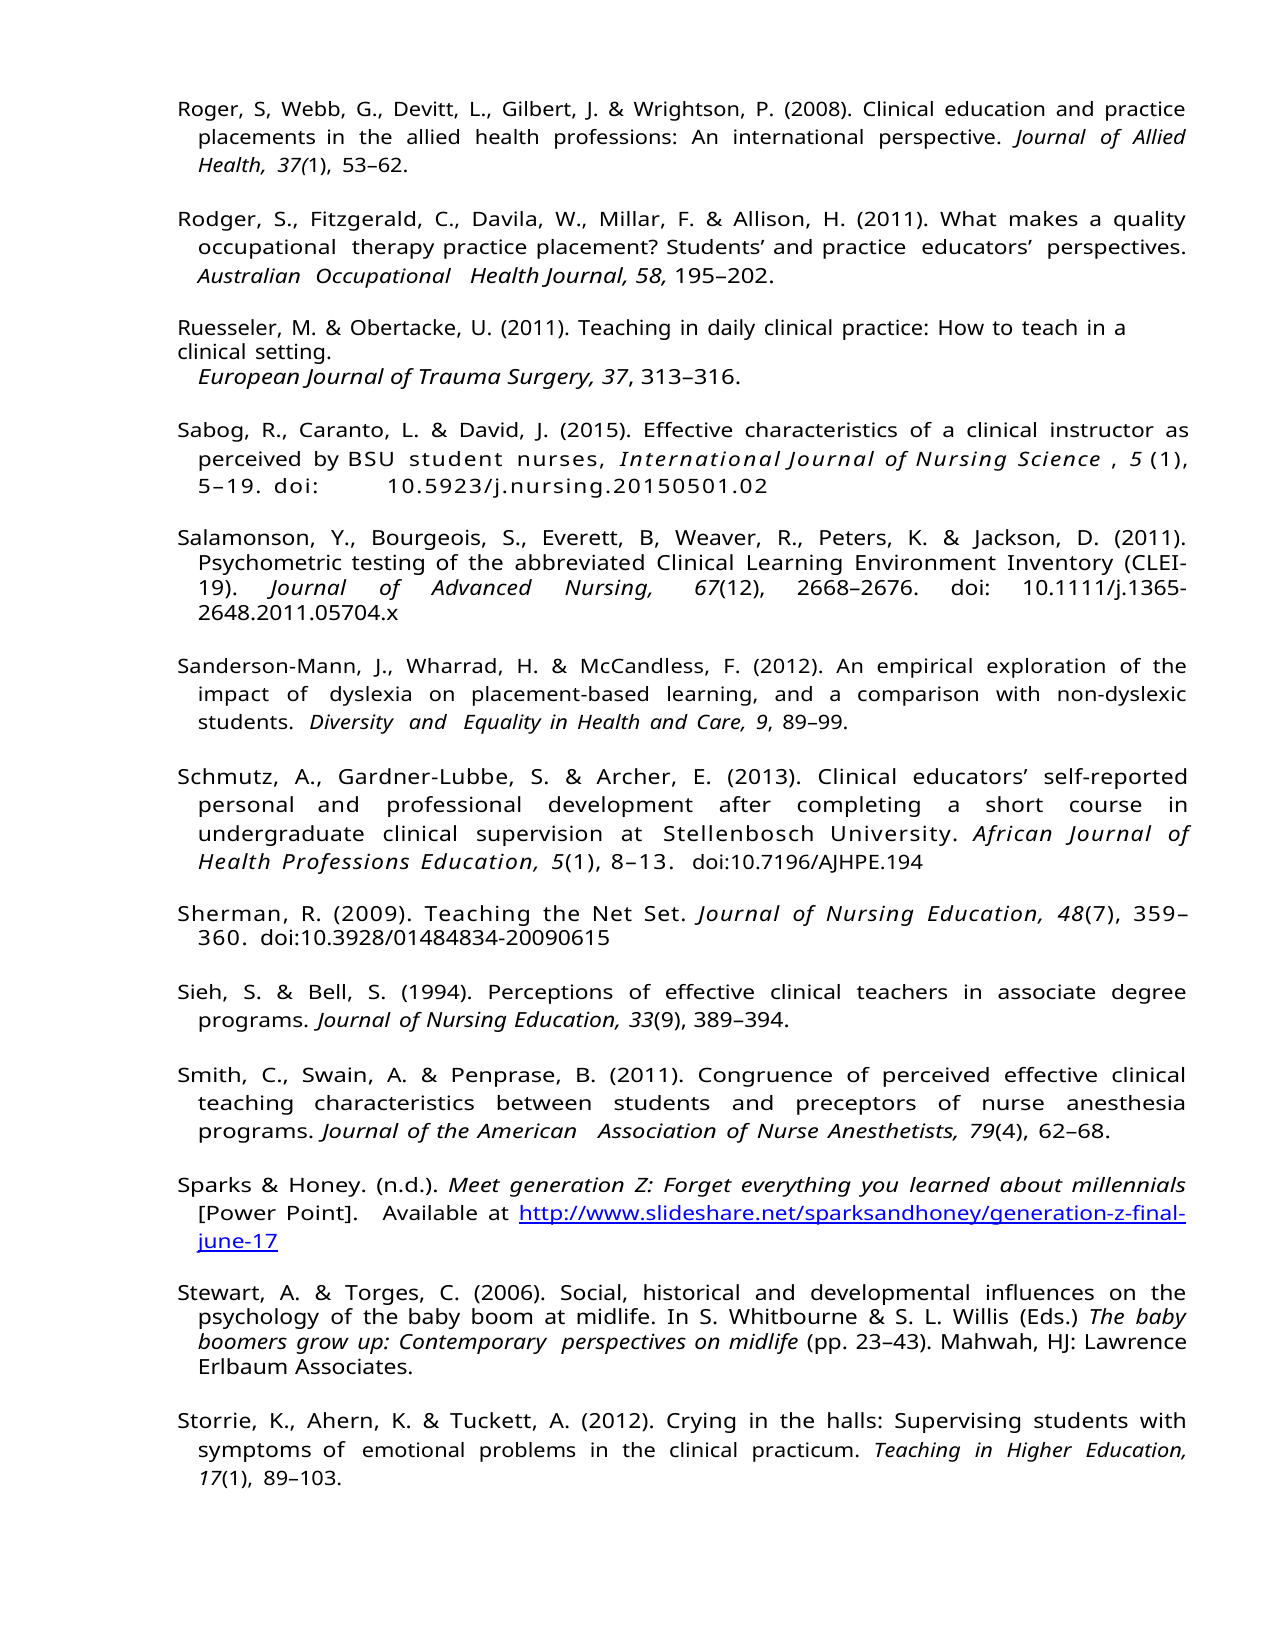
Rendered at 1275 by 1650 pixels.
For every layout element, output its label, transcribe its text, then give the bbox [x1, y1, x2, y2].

subtitle Ruesseler, M. & Obertacke, U. (2011). Teaching in daily clinical practice: How to teach in a clinical setting. [177, 315, 1200, 365]
text Schmutz, A., Gardner-Lubbe, S. & Archer, E. (2013). Clinical educators’ self-reported personal and professional development after completing a short course in undergraduate clinical supervision at Stellenbosch University. African Journal of Health Professions Education, 5(1), 8–13. doi:10.7196/AJHPE.194 [177, 762, 1188, 876]
text Sabog, R., Caranto, L. & David, J. (2015). Eﬀective characteristics of a clinical instructor as perceived by BSU student nurses, International Journal of Nursing Science , 5 (1), 5–19. doi: 10.5923/j.nursing.20150501.02 [177, 417, 1189, 500]
text Storrie, K., Ahern, K. & Tuckett, A. (2012). Crying in the halls: Supervising students with symptoms of emotional problems in the clinical practicum. Teaching in Higher Education, 17(1), 89–103. [177, 1406, 1187, 1491]
text Sparks & Honey. (n.d.). Meet generation Z: Forget everything you learned about millennials [Power Point]. Available at http://www.slideshare.net/sparksandhoney/generation-z-ﬁnal-june-17 [177, 1171, 1186, 1254]
subtitle Salamonson, Y., Bourgeois, S., Everett, B, Weaver, R., Peters, K. & Jackson, D. (2011). Psychometric testing of the abbreviated Clinical Learning Environment Inventory (CLEI-19). Journal of Advanced Nursing, 67(12), 2668–2676. doi: 10.1111/j.1365-2648.2011.05704.x [177, 526, 1187, 625]
text European Journal of Trauma Surgery, 37, 313–316. [198, 365, 1200, 390]
text Sanderson-Mann, J., Wharrad, H. & McCandless, F. (2012). An empirical exploration of the impact of dyslexia on placement-based learning, and a comparison with non-dyslexic students. Diversity and Equality in Health and Care, 9, 89–99. [177, 652, 1187, 736]
text Smith, C., Swain, A. & Penprase, B. (2011). Congruence of perceived eﬀective clinical teaching characteristics between students and preceptors of nurse anesthesia programs. Journal of the American Association of Nurse Anesthetists, 79(4), 62–68. [177, 1061, 1187, 1144]
text Sieh, S. & Bell, S. (1994). Perceptions of eﬀective clinical teachers in associate degree programs. Journal of Nursing Education, 33(9), 389–394. [177, 978, 1187, 1034]
text Stewart, A. & Torges, C. (2006). Social, historical and developmental inﬂuences on the psychology of the baby boom at midlife. In S. Whitbourne & S. L. Willis (Eds.) The baby boomers grow up: Contemporary perspectives on midlife (pp. 23–43). Mahwah, HJ: Lawrence Erlbaum Associates. [177, 1280, 1187, 1379]
text Sherman, R. (2009). Teaching the Net Set. Journal of Nursing Education, 48(7), 359–360. doi:10.3928/01484834-20090615 [177, 901, 1188, 951]
text Roger, S, Webb, G., Devitt, L., Gilbert, J. & Wrightson, P. (2008). Clinical education and practice placements in the allied health professions: An international perspective. Journal of Allied Health, 37(1), 53–62. [177, 95, 1186, 178]
text Rodger, S., Fitzgerald, C., Davila, W., Millar, F. & Allison, H. (2011). What makes a quality occupational therapy practice placement? Students’ and practice educators’ perspectives. Australian Occupational Health Journal, 58, 195–202. [177, 206, 1187, 289]
